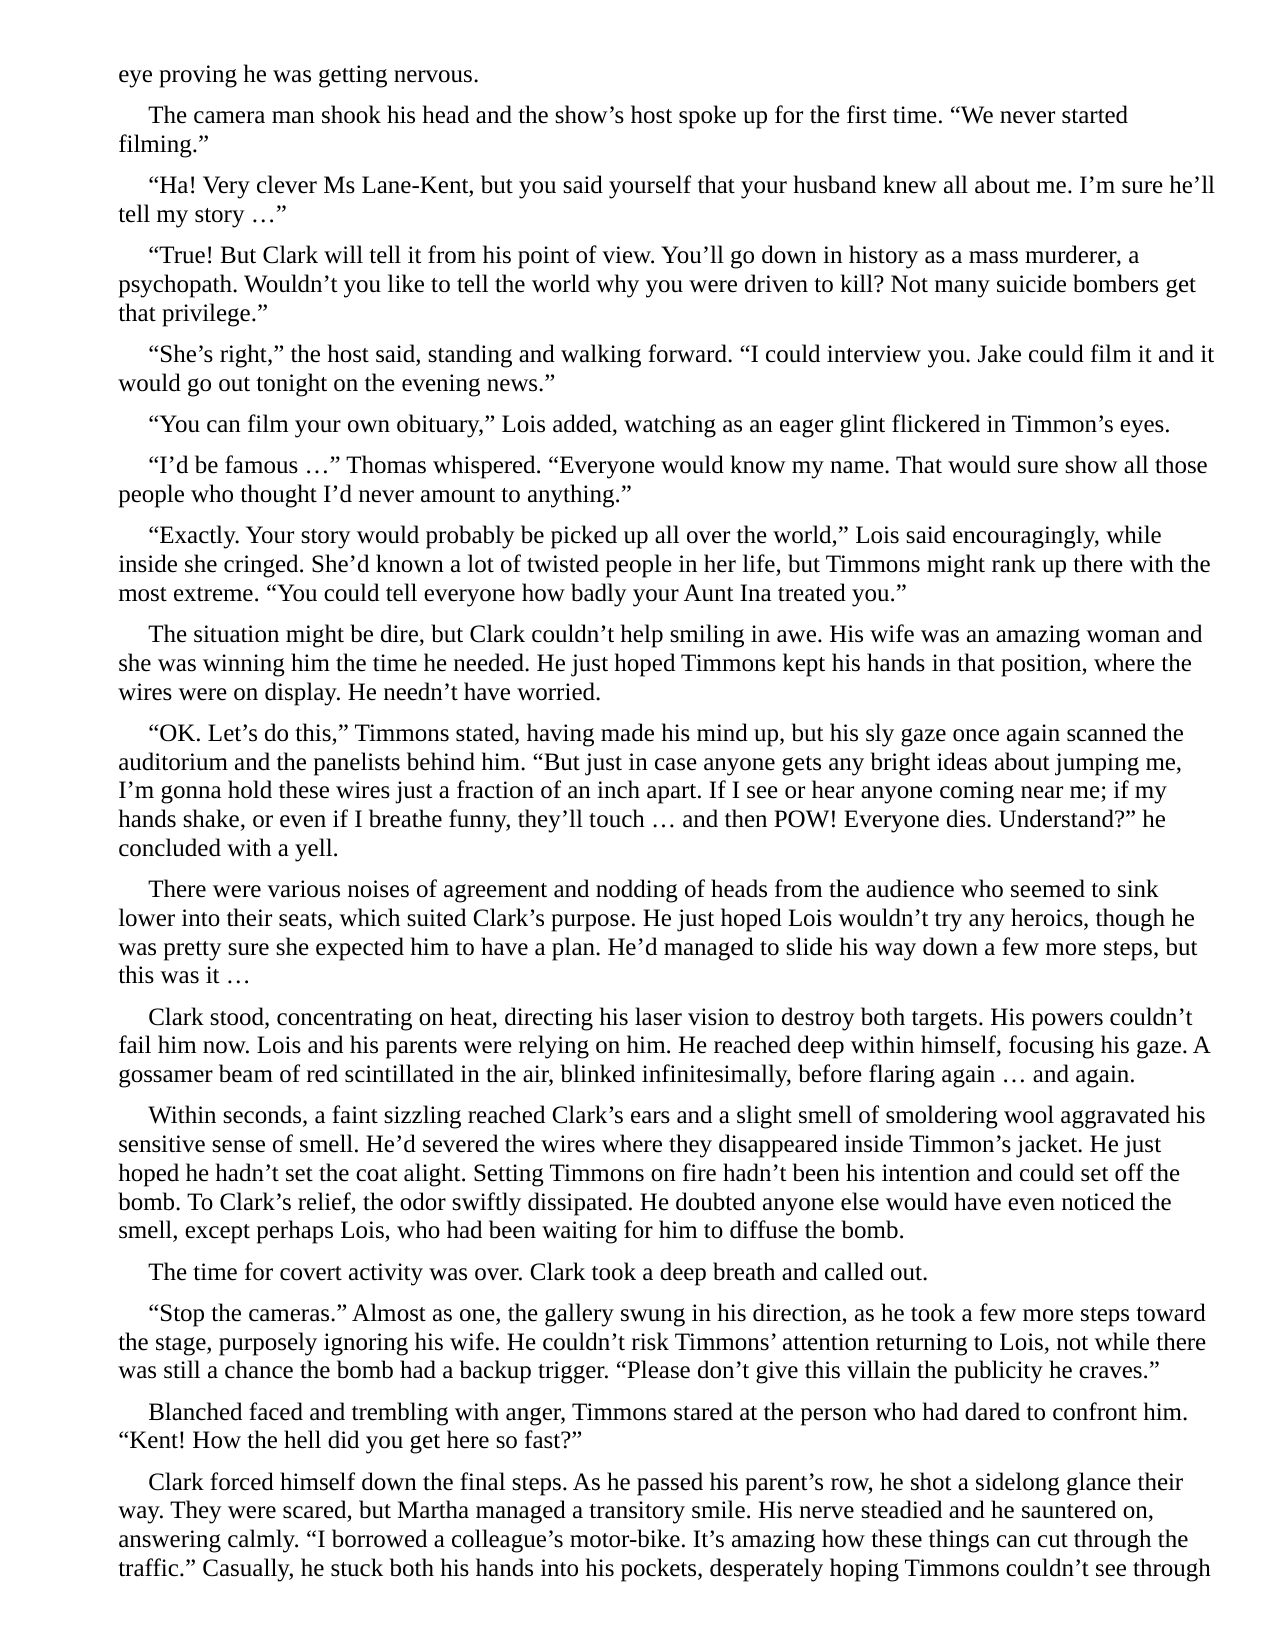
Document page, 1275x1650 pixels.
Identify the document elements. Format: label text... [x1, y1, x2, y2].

text “You can film your own obituary,” Lois added, watching as an eager glint flickered in Timmon’s eyes. [118, 409, 1216, 438]
text Clark forced himself down the final steps. As he passed his parent’s row, he shot a sidelong glance their way. They were scared, but Martha managed a transitory smile. His nerve steadied and he sauntered on, answering calmly. “I borrowed a colleague’s motor-bike. It’s amazing how these things can cut through the traffic.” Casually, he stuck both his hands into his pockets, desperately hoping Timmons couldn’t see through [118, 1467, 1216, 1582]
text “True! But Clark will tell it from his point of view. You’ll go down in history as a mass murderer, a psychopath. Wouldn’t you like to tell the world why you were driven to kill? Not many suicide bombers get that privilege.” [118, 240, 1216, 327]
text “Stop the cameras.” Almost as one, the gallery swung in his direction, as he took a few more steps toward the stage, purposely ignoring his wife. He couldn’t risk Timmons’ attention returning to Lois, not while there was still a chance the bomb had a backup trigger. “Please don’t give this villain the publicity he craves.” [118, 1298, 1216, 1384]
text Blanched faced and trembling with anger, Timmons stared at the person who had dared to confront him. “Kent! How the hell did you get here so fast?” [118, 1397, 1216, 1454]
text “I’d be famous …” Thomas whispered. “Everyone would know my name. That would sure show all those people who thought I’d never amount to anything.” [118, 450, 1216, 508]
text “Exactly. Your story would probably be picked up all over the world,” Lois said encouragingly, while inside she cringed. She’d known a lot of twisted people in her life, but Timmons might rank up there with the most extreme. “You could tell everyone how badly your Aunt Ina treated you.” [118, 520, 1216, 607]
text Clark stood, concentrating on heat, directing his laser vision to destroy both targets. His powers couldn’t fail him now. Lois and his parents were relying on him. He reached deep within himself, focusing his gaze. A gossamer beam of red scintillated in the air, blinked infinitesimally, before flaring again … and again. [118, 1002, 1216, 1088]
text “OK. Let’s do this,” Timmons stated, having made his mind up, but his sly gaze once again scanned the auditorium and the panelists behind him. “But just in case anyone gets any bright ideas about jumping me, I’m gonna hold these wires just a fraction of an inch apart. If I see or hear anyone coming near me; if my hands shake, or even if I breathe funny, they’ll touch … and then POW! Everyone dies. Understand?” he concluded with a yell. [118, 718, 1216, 862]
text eye proving he was getting nervous. [118, 59, 1216, 88]
text “Ha! Very clever Ms Lane-Kent, but you said yourself that your husband knew all about me. I’m sure he’ll tell my story …” [118, 170, 1216, 228]
text There were various noises of agreement and nodding of heads from the audience who seemed to sink lower into their seats, which suited Clark’s purpose. He just hoped Lois wouldn’t try any heroics, though he was pretty sure she expected him to have a plan. He’d managed to slide his way down a few more steps, but this was it … [118, 874, 1216, 989]
text The camera man shook his head and the show’s host spoke up for the first time. “We never started filming.” [118, 100, 1216, 158]
text The situation might be dire, but Clark couldn’t help smiling in awe. His wife was an amazing woman and she was winning him the time he needed. He just hoped Timmons kept his hands in that position, where the wires were on display. He needn’t have worried. [118, 619, 1216, 705]
text The time for covert activity was over. Clark took a deep breath and called out. [118, 1257, 1216, 1285]
text Within seconds, a faint sizzling reached Clark’s ears and a slight smell of smoldering wool aggravated his sensitive sense of smell. He’d severed the wires where they disappeared inside Timmon’s jacket. He just hoped he hadn’t set the coat alight. Setting Timmons on fire hadn’t been his intention and could set off the bomb. To Clark’s relief, the odor swiftly dissipated. He doubted anyone else would have even noticed the smell, except perhaps Lois, who had been waiting for him to diffuse the bomb. [118, 1100, 1216, 1244]
text “She’s right,” the host said, standing and walking forward. “I could interview you. Jake could film it and it would go out tonight on the evening news.” [118, 339, 1216, 397]
